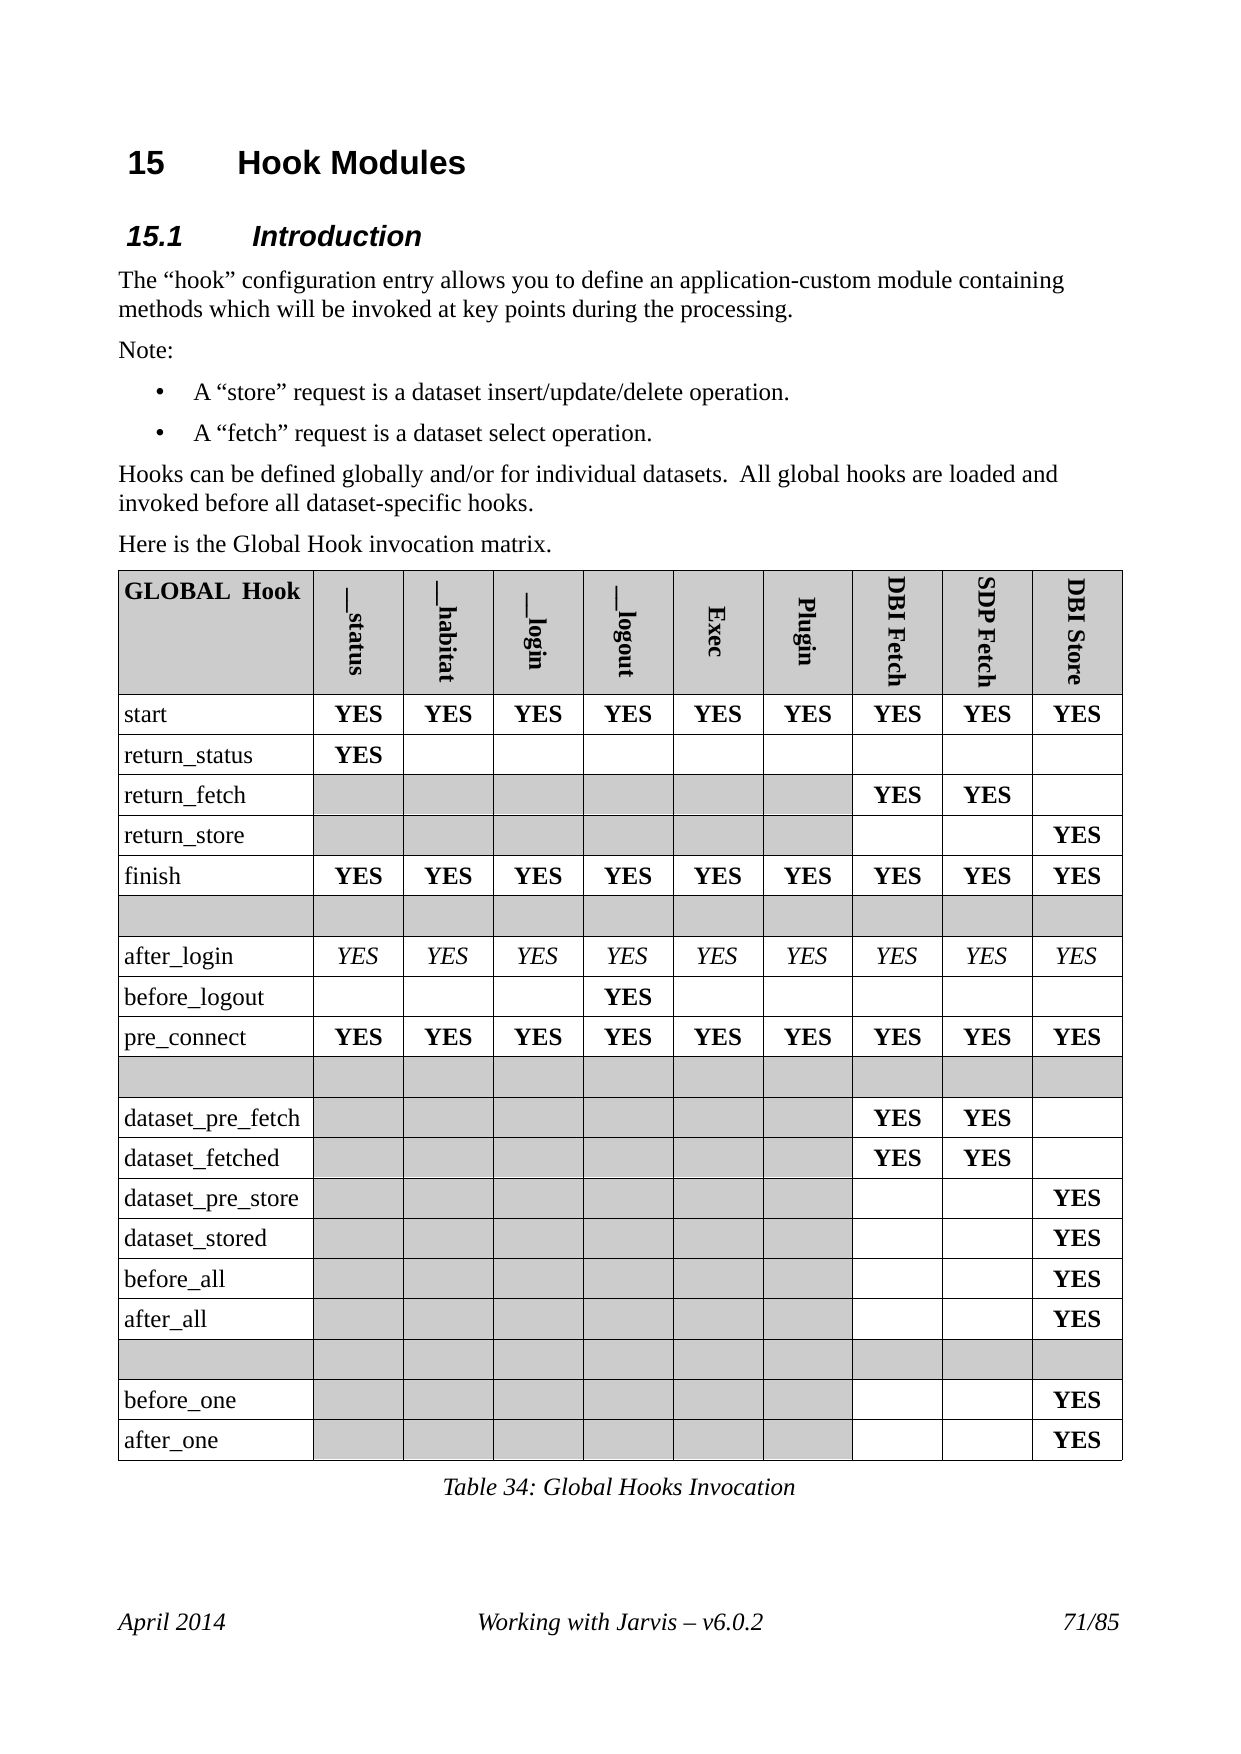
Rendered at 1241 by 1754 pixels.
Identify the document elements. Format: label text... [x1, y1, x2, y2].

table_cell [404, 1057, 493, 1097]
table_cell [853, 977, 942, 1016]
table_cell [943, 735, 1032, 774]
table_cell YES [943, 856, 1032, 895]
table_header Plugin [764, 571, 852, 694]
table_cell [674, 977, 763, 1016]
table_cell [314, 1420, 403, 1459]
table_cell [853, 1340, 942, 1379]
table_cell [943, 1057, 1032, 1097]
table_cell [494, 1138, 583, 1177]
table_cell YES [1033, 695, 1122, 734]
table_cell YES [853, 1138, 942, 1177]
table_cell [853, 735, 942, 774]
table_cell [404, 775, 493, 814]
table_cell [494, 1219, 583, 1258]
table_cell [314, 775, 403, 814]
table_cell [853, 896, 942, 936]
table_cell YES [584, 695, 673, 734]
table_cell YES [764, 937, 852, 976]
table_cell [1033, 1340, 1122, 1379]
table_cell YES [1033, 1380, 1122, 1419]
table_cell [119, 1057, 313, 1097]
subtitle Hook Modules [118, 143, 1122, 182]
table_cell YES [943, 937, 1032, 976]
table_cell [404, 1259, 493, 1298]
text Table 34: Global Hooks Invocation [118, 1472, 1122, 1501]
table_cell [853, 816, 942, 855]
table_cell [584, 1420, 673, 1459]
table_cell YES [943, 1138, 1032, 1177]
table_cell [494, 775, 583, 814]
table_cell YES [494, 937, 583, 976]
table_cell YES [584, 1017, 673, 1056]
table_cell YES [314, 735, 403, 774]
table_header DBI Fetch [853, 571, 942, 694]
table_cell [1033, 1057, 1122, 1097]
table_cell YES [404, 695, 493, 734]
table_cell [404, 1138, 493, 1177]
table_header DBI Store [1033, 571, 1122, 694]
table_cell YES [494, 1017, 583, 1056]
table_cell YES [314, 856, 403, 895]
table_cell [494, 1179, 583, 1218]
table_cell [404, 1420, 493, 1459]
table_cell YES [494, 695, 583, 734]
table_cell [764, 1340, 852, 1379]
table_cell YES [314, 695, 403, 734]
table_cell [943, 1420, 1032, 1459]
text Note: [118, 335, 1122, 364]
table_cell [674, 1380, 763, 1419]
table_cell YES [674, 856, 763, 895]
table_cell [1033, 1138, 1122, 1177]
table_cell YES [764, 1017, 852, 1056]
table_cell YES [584, 977, 673, 1016]
table_cell [764, 816, 852, 855]
table_cell YES [853, 856, 942, 895]
table_cell [674, 1219, 763, 1258]
table_cell YES [943, 1017, 1032, 1056]
table_cell [853, 1219, 942, 1258]
text Hooks can be defined globally and/or for individual datasets. All global hooks are loaded and invoked before all dataset-specific hooks. [118, 459, 1122, 517]
table_header __status [314, 571, 403, 694]
table_cell [674, 1098, 763, 1137]
table_cell [764, 1179, 852, 1218]
table_cell [943, 977, 1032, 1016]
table_cell [494, 896, 583, 936]
table_cell [314, 1057, 403, 1097]
table_cell YES [494, 856, 583, 895]
table_cell [764, 1380, 852, 1419]
table_cell YES [674, 695, 763, 734]
table_cell [494, 1340, 583, 1379]
table_cell [314, 1299, 403, 1339]
table_cell [943, 1299, 1032, 1339]
table_cell [404, 735, 493, 774]
table_cell [584, 1380, 673, 1419]
list A “fetch” request is a dataset select operation. [156, 418, 1122, 447]
table_cell [494, 1420, 583, 1459]
table_cell before_all [119, 1259, 313, 1298]
table_cell [674, 1259, 763, 1298]
table_cell [584, 1219, 673, 1258]
table_cell after_one [119, 1420, 313, 1459]
table_cell [943, 1340, 1032, 1379]
table_cell [584, 1299, 673, 1339]
table_cell [764, 775, 852, 814]
table_cell [764, 1299, 852, 1339]
table_header GLOBAL Hook [119, 571, 313, 694]
table_cell finish [119, 856, 313, 895]
table_cell before_logout [119, 977, 313, 1016]
table_cell [314, 1259, 403, 1298]
table_cell YES [1033, 1259, 1122, 1298]
table_cell [1033, 735, 1122, 774]
table_header __logout [584, 571, 673, 694]
table_header __habitat [404, 571, 493, 694]
table_cell [404, 1098, 493, 1137]
table_cell [314, 1219, 403, 1258]
table_cell [404, 1299, 493, 1339]
table_cell [494, 816, 583, 855]
table_cell [853, 1299, 942, 1339]
table_cell dataset_pre_fetch [119, 1098, 313, 1137]
table_cell YES [943, 1098, 1032, 1137]
table_cell [494, 735, 583, 774]
table_cell [674, 735, 763, 774]
table_cell YES [1033, 1420, 1122, 1459]
text Here is the Global Hook invocation matrix. [118, 529, 1122, 558]
table_cell [584, 1057, 673, 1097]
table_cell after_login [119, 937, 313, 976]
table_cell [943, 896, 1032, 936]
table_cell pre_connect [119, 1017, 313, 1056]
table_cell [584, 1340, 673, 1379]
table_cell [314, 1380, 403, 1419]
table_cell YES [943, 695, 1032, 734]
table_cell [943, 1179, 1032, 1218]
table_cell [584, 896, 673, 936]
table_cell YES [404, 856, 493, 895]
table_cell YES [853, 695, 942, 734]
table_cell YES [764, 695, 852, 734]
table_cell [314, 1098, 403, 1137]
table_cell [674, 1138, 763, 1177]
table_cell [119, 896, 313, 936]
table_cell [314, 977, 403, 1016]
table_cell [404, 1340, 493, 1379]
table_cell [314, 896, 403, 936]
table_header Exec [674, 571, 763, 694]
table_cell [764, 1219, 852, 1258]
table_cell [853, 1057, 942, 1097]
table_cell dataset_pre_store [119, 1179, 313, 1218]
table_cell YES [314, 937, 403, 976]
table_cell [404, 1179, 493, 1218]
table_cell YES [314, 1017, 403, 1056]
table_cell [584, 1098, 673, 1137]
table_cell [314, 816, 403, 855]
table_cell [584, 1138, 673, 1177]
table_cell [674, 1299, 763, 1339]
table_cell before_one [119, 1380, 313, 1419]
table_cell [119, 1340, 313, 1379]
table_cell [1033, 775, 1122, 814]
table_cell dataset_stored [119, 1219, 313, 1258]
table_cell YES [1033, 1219, 1122, 1258]
table_cell [1033, 896, 1122, 936]
table_cell YES [584, 856, 673, 895]
table_cell [674, 816, 763, 855]
table_cell return_status [119, 735, 313, 774]
table_cell [404, 1219, 493, 1258]
table_header SDP Fetch [943, 571, 1032, 694]
list A “store” request is a dataset insert/update/delete operation. [156, 377, 1122, 405]
table_cell [1033, 977, 1122, 1016]
subtitle Introduction [118, 219, 1122, 253]
table_cell [494, 1299, 583, 1339]
table_cell return_fetch [119, 775, 313, 814]
table_cell [584, 735, 673, 774]
table_cell [674, 1057, 763, 1097]
table_cell [764, 1057, 852, 1097]
table_cell YES [1033, 937, 1122, 976]
table_cell [584, 1259, 673, 1298]
table_cell YES [853, 775, 942, 814]
table_cell [314, 1340, 403, 1379]
table_cell [404, 977, 493, 1016]
table_cell [494, 1259, 583, 1298]
table_cell [853, 1380, 942, 1419]
table_cell [943, 1259, 1032, 1298]
table_cell [764, 1420, 852, 1459]
table_cell [1033, 1098, 1122, 1137]
table_cell [674, 1340, 763, 1379]
table_cell [674, 775, 763, 814]
table_cell YES [853, 1017, 942, 1056]
table_cell [494, 1380, 583, 1419]
table_cell [943, 1380, 1032, 1419]
table_cell YES [674, 1017, 763, 1056]
table_cell after_all [119, 1299, 313, 1339]
table_cell dataset_fetched [119, 1138, 313, 1177]
table_cell [314, 1138, 403, 1177]
table_cell start [119, 695, 313, 734]
table_cell [853, 1179, 942, 1218]
table_cell YES [404, 1017, 493, 1056]
table_cell YES [1033, 816, 1122, 855]
table_cell [494, 1098, 583, 1137]
table_cell [404, 896, 493, 936]
text The “hook” configuration entry allows you to define an application-custom module containing methods which will be invoked at key points during the processing. [118, 265, 1122, 323]
table_cell [404, 1380, 493, 1419]
table_cell YES [853, 937, 942, 976]
table_cell [404, 816, 493, 855]
table_cell [853, 1420, 942, 1459]
table_cell [764, 735, 852, 774]
table_cell [943, 816, 1032, 855]
table_cell YES [584, 937, 673, 976]
table_cell return_store [119, 816, 313, 855]
table_cell [494, 977, 583, 1016]
table_cell [314, 1179, 403, 1218]
table_cell YES [853, 1098, 942, 1137]
table_cell [674, 1420, 763, 1459]
table_cell YES [404, 937, 493, 976]
table_cell YES [1033, 1299, 1122, 1339]
table_cell YES [764, 856, 852, 895]
table_cell [674, 896, 763, 936]
table_cell [584, 1179, 673, 1218]
table_cell YES [1033, 856, 1122, 895]
table_cell YES [674, 937, 763, 976]
table_cell [764, 1098, 852, 1137]
table_cell [674, 1179, 763, 1218]
table_cell [853, 1259, 942, 1298]
table_cell YES [943, 775, 1032, 814]
table_cell [584, 816, 673, 855]
table_cell YES [1033, 1179, 1122, 1218]
table_cell [764, 1259, 852, 1298]
table_cell [764, 977, 852, 1016]
table_cell YES [1033, 1017, 1122, 1056]
table_cell [764, 1138, 852, 1177]
table_cell [764, 896, 852, 936]
table_cell [943, 1219, 1032, 1258]
table_cell [494, 1057, 583, 1097]
table_header __login [494, 571, 583, 694]
table_cell [584, 775, 673, 814]
